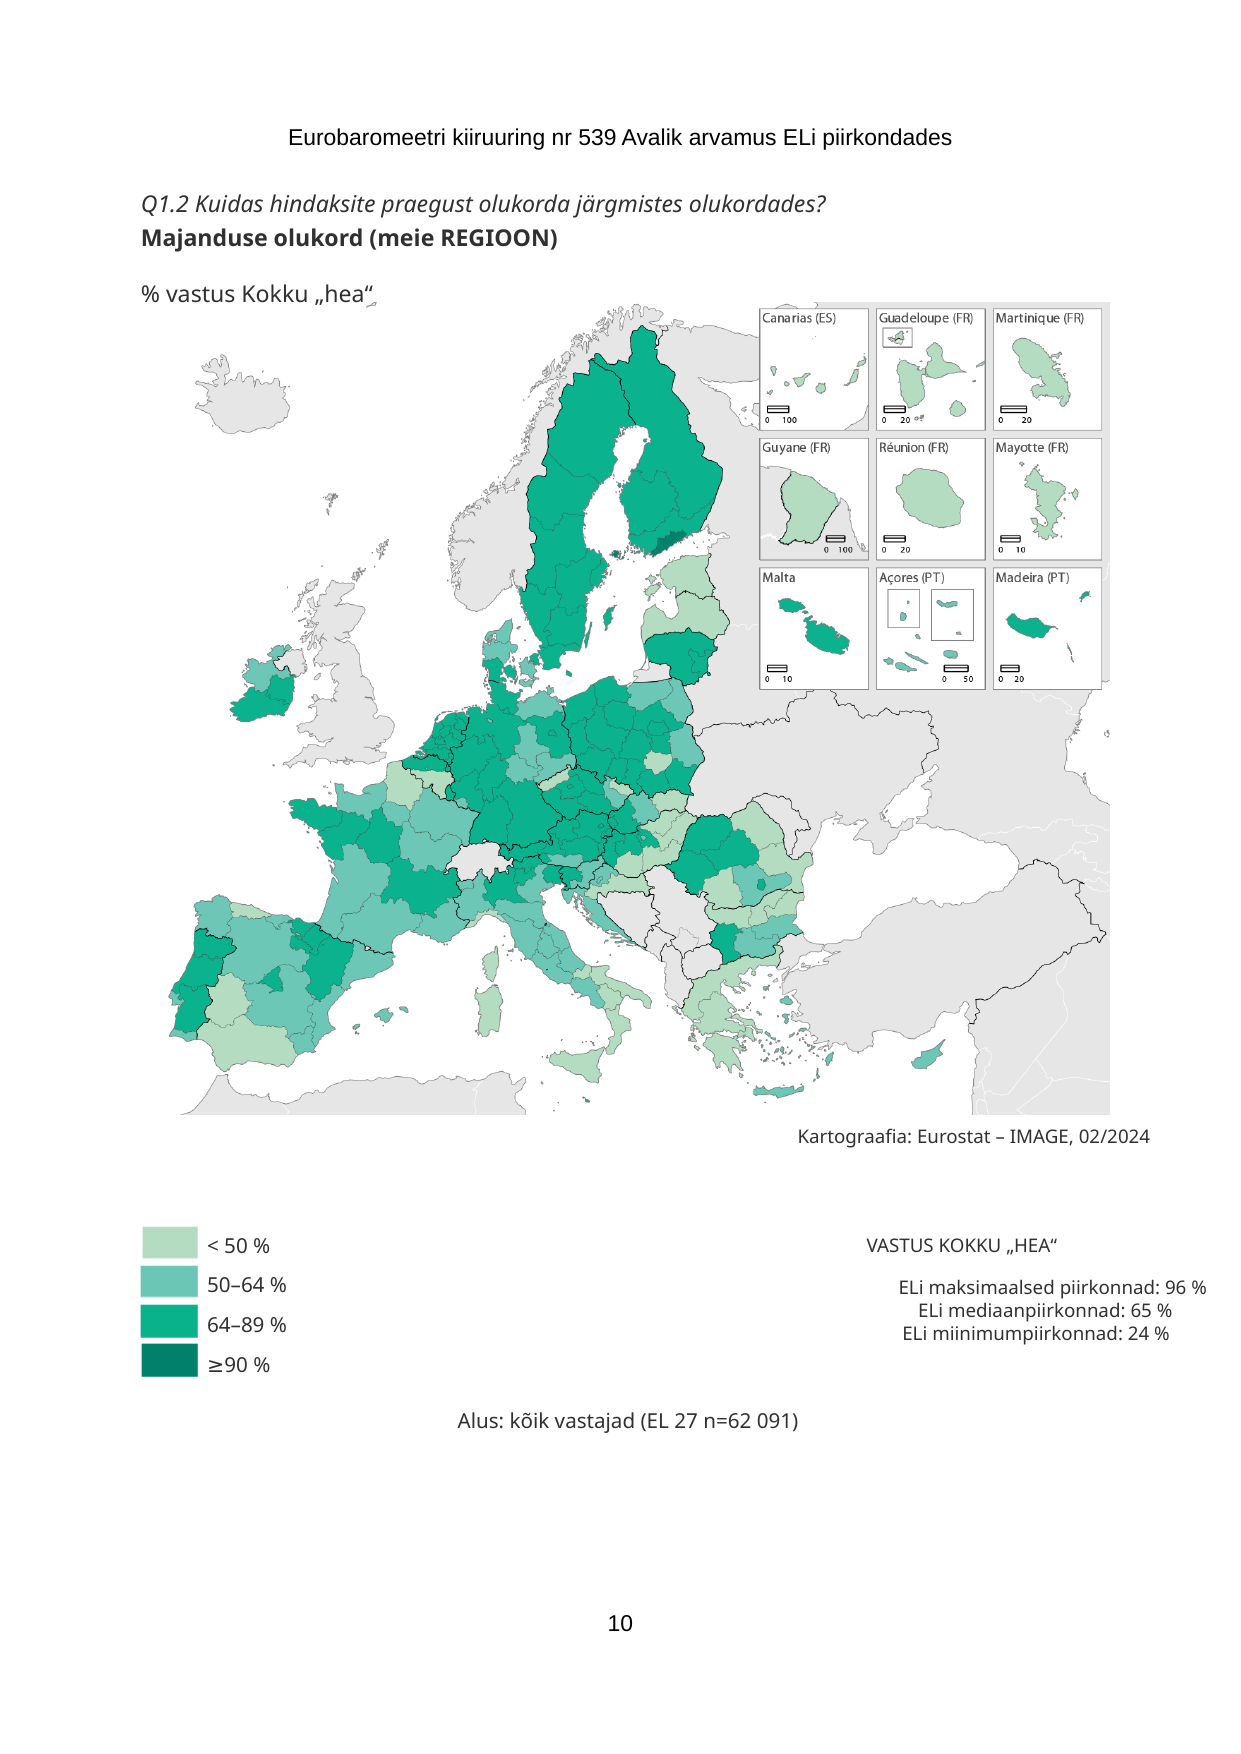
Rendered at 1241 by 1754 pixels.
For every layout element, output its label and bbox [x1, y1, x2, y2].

picture [141, 1266, 197, 1298]
picture [142, 1344, 197, 1376]
picture [141, 1305, 197, 1337]
picture [140, 300, 1110, 1115]
picture [143, 1227, 197, 1259]
